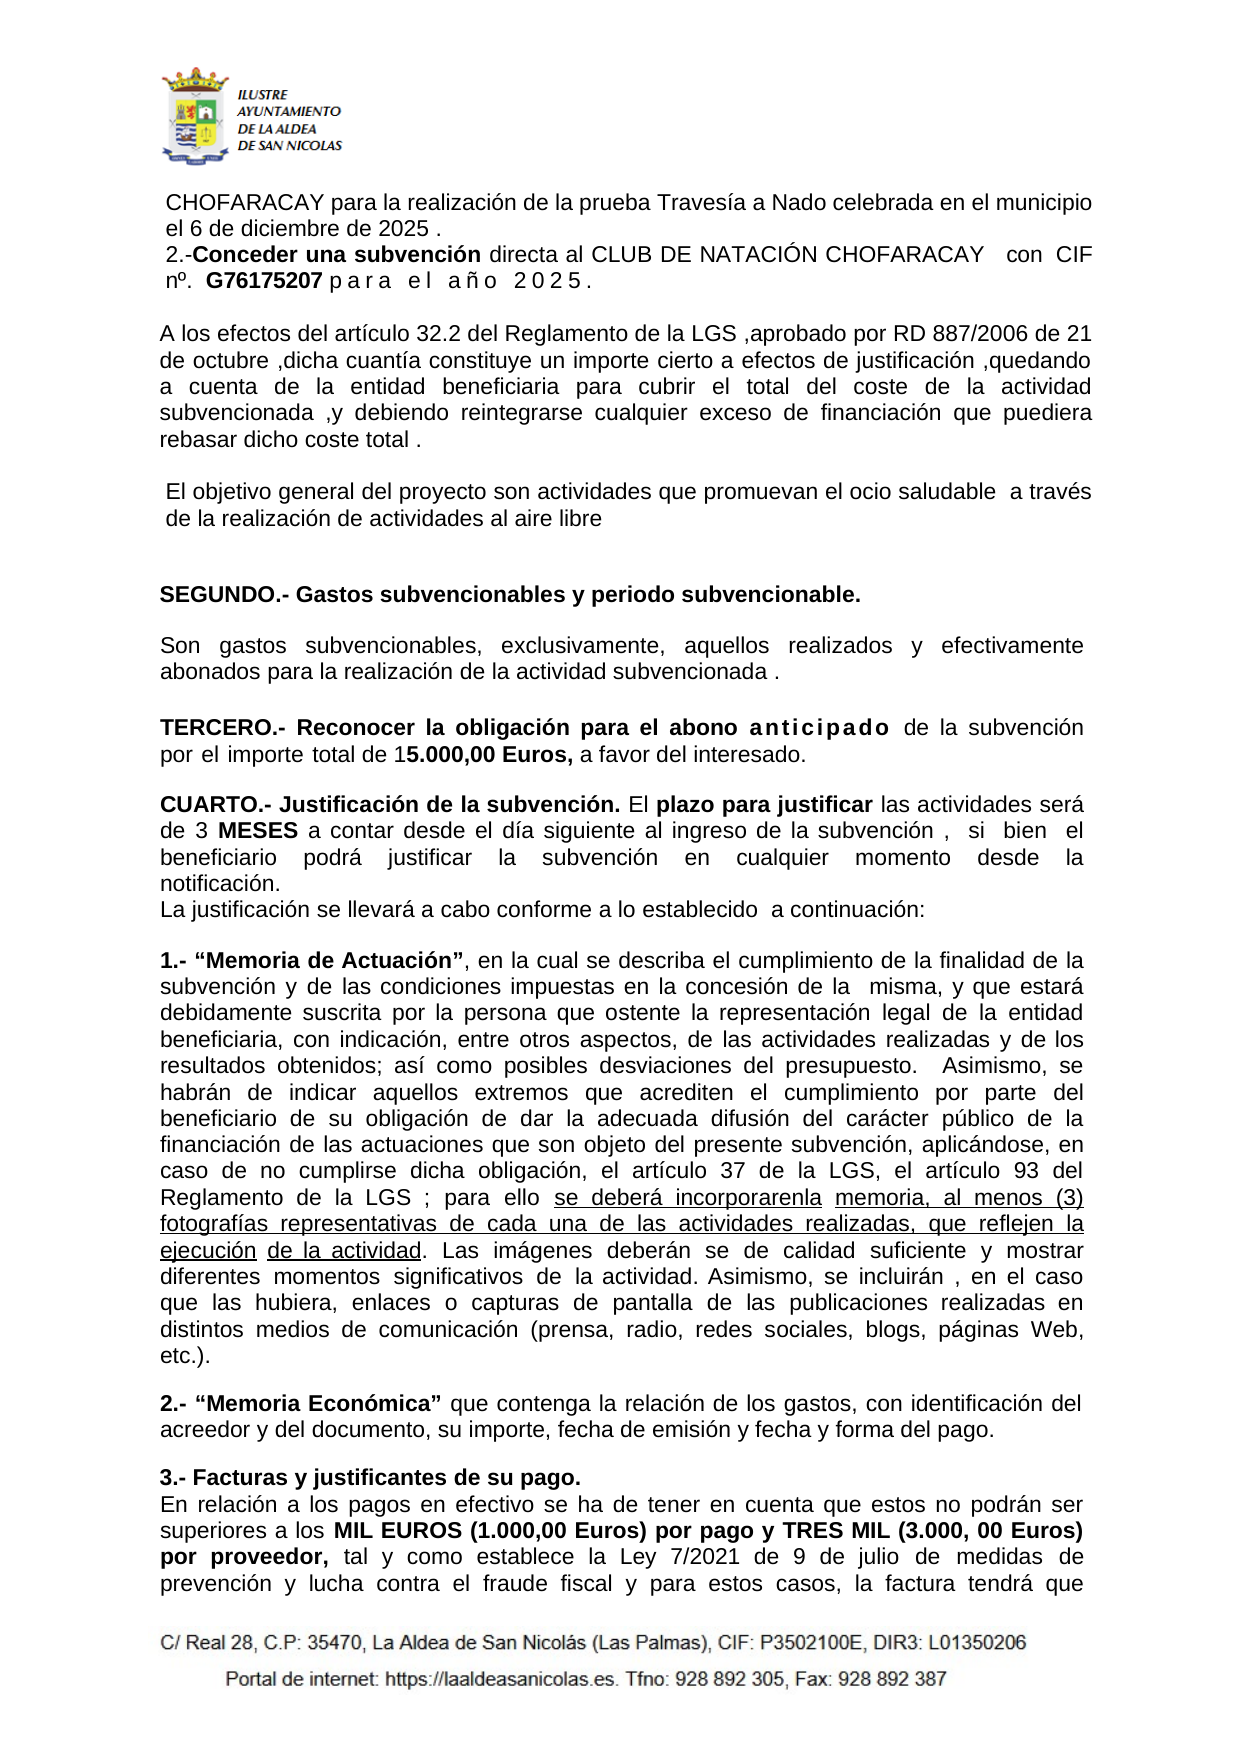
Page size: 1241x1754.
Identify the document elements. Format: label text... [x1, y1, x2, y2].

text El objetivo general del proyecto son actividades que promuevan el ocio saludable a través de la realización de actividades al aire libre [165, 478, 1093, 531]
text SEGUNDO.- Gastos subvencionables y periodo subvencionable. [159, 581, 1093, 608]
text 1.- “Memoria de Actuación”, en la cual se describa el cumplimiento de la finalidad de la subvención y de las condiciones impuestas en la concesión de la misma, y que estará debidamente suscrita por la persona que ostente la representación legal de la entidad beneficiaria, con indicación, entre otros aspectos, de las actividades realizadas y de los resultados obtenidos; así como posibles desviaciones del presupuesto. Asimismo, se habrán de indicar aquellos extremos que acrediten el cumplimiento por parte del beneficiario de su obligación de dar la adecuada difusión del carácter público de la financiación de las actuaciones que son objeto del presente subvención, aplicándose, en caso de no cumplirse dicha obligación, el artículo 37 de la LGS, el artículo 93 del Reglamento de la LGS ; para ello se deberá incorporarenla memoria, al menos (3) fotografías representativas de cada una de las actividades realizadas, que reflejen la [160, 947, 1084, 1233]
picture [148, 59, 358, 173]
text CUARTO.- Justificación de la subvención. El plazo para justificar las actividades será de 3 MESES a contar desde el día siguiente al ingreso de la subvención , si bien el beneficiario podrá justificar la subvención en cualquier momento desde la notificación. [160, 791, 1084, 896]
text Son gastos subvencionables, exclusivamente, aquellos realizados y efectivamente abonados para la realización de la actividad subvencionada . [160, 632, 1084, 684]
picture [148, 1626, 1034, 1695]
text TERCERO.- Reconocer la obligación para el abono anticipado de la subvención por el importe total de 15.000,00 Euros, a favor del interesado. [160, 714, 1084, 767]
text En relación a los pagos en efectivo se ha de tener en cuenta que estos no podrán ser superiores a los MIL EUROS (1.000,00 Euros) por pago y TRES MIL (3.000, 00 Euros) por proveedor, tal y como establece la Ley 7/2021 de 9 de julio de medidas de prevención y lucha contra el fraude fiscal y para estos casos, la factura tendrá que [160, 1491, 1084, 1596]
text ejecución de la actividad. Las imágenes deberán se de calidad suficiente y mostrar diferentes momentos significativos de la actividad. Asimismo, se incluirán , en el caso que las hubiera, enlaces o capturas de pantalla de las publicaciones realizadas en distintos medios de comunicación (prensa, radio, redes sociales, blogs, páginas Web, etc.). [160, 1234, 1084, 1368]
text 3.- Facturas y justificantes de su pago. [159, 1464, 1087, 1491]
text CHOFARACAY para la realización de la prueba Travesía a Nado celebrada en el municipio el 6 de diciembre de 2025 . [165, 188, 1093, 241]
text 2.- “Memoria Económica” que contenga la relación de los gastos, con identificación del acreedor y del documento, su importe, fecha de emisión y fecha y forma del pago. [160, 1390, 1082, 1443]
text 2.-Conceder una subvención directa al CLUB DE NATACIÓN CHOFARACAY con CIF nº. G76175207 para el año 2025. [165, 241, 1093, 294]
text A los efectos del artículo 32.2 del Reglamento de la LGS ,aprobado por RD 887/2006 de 21 de octubre ,dicha cuantía constituye un importe cierto a efectos de justificación ,quedando a cuenta de la entidad beneficiaria para cubrir el total del coste de la actividad subvencionada ,y debiendo reintegrarse cualquier exceso de financiación que puediera rebasar dicho coste total . [159, 320, 1093, 452]
text La justificación se llevará a cabo conforme a lo establecido a continuación: [160, 896, 1084, 923]
